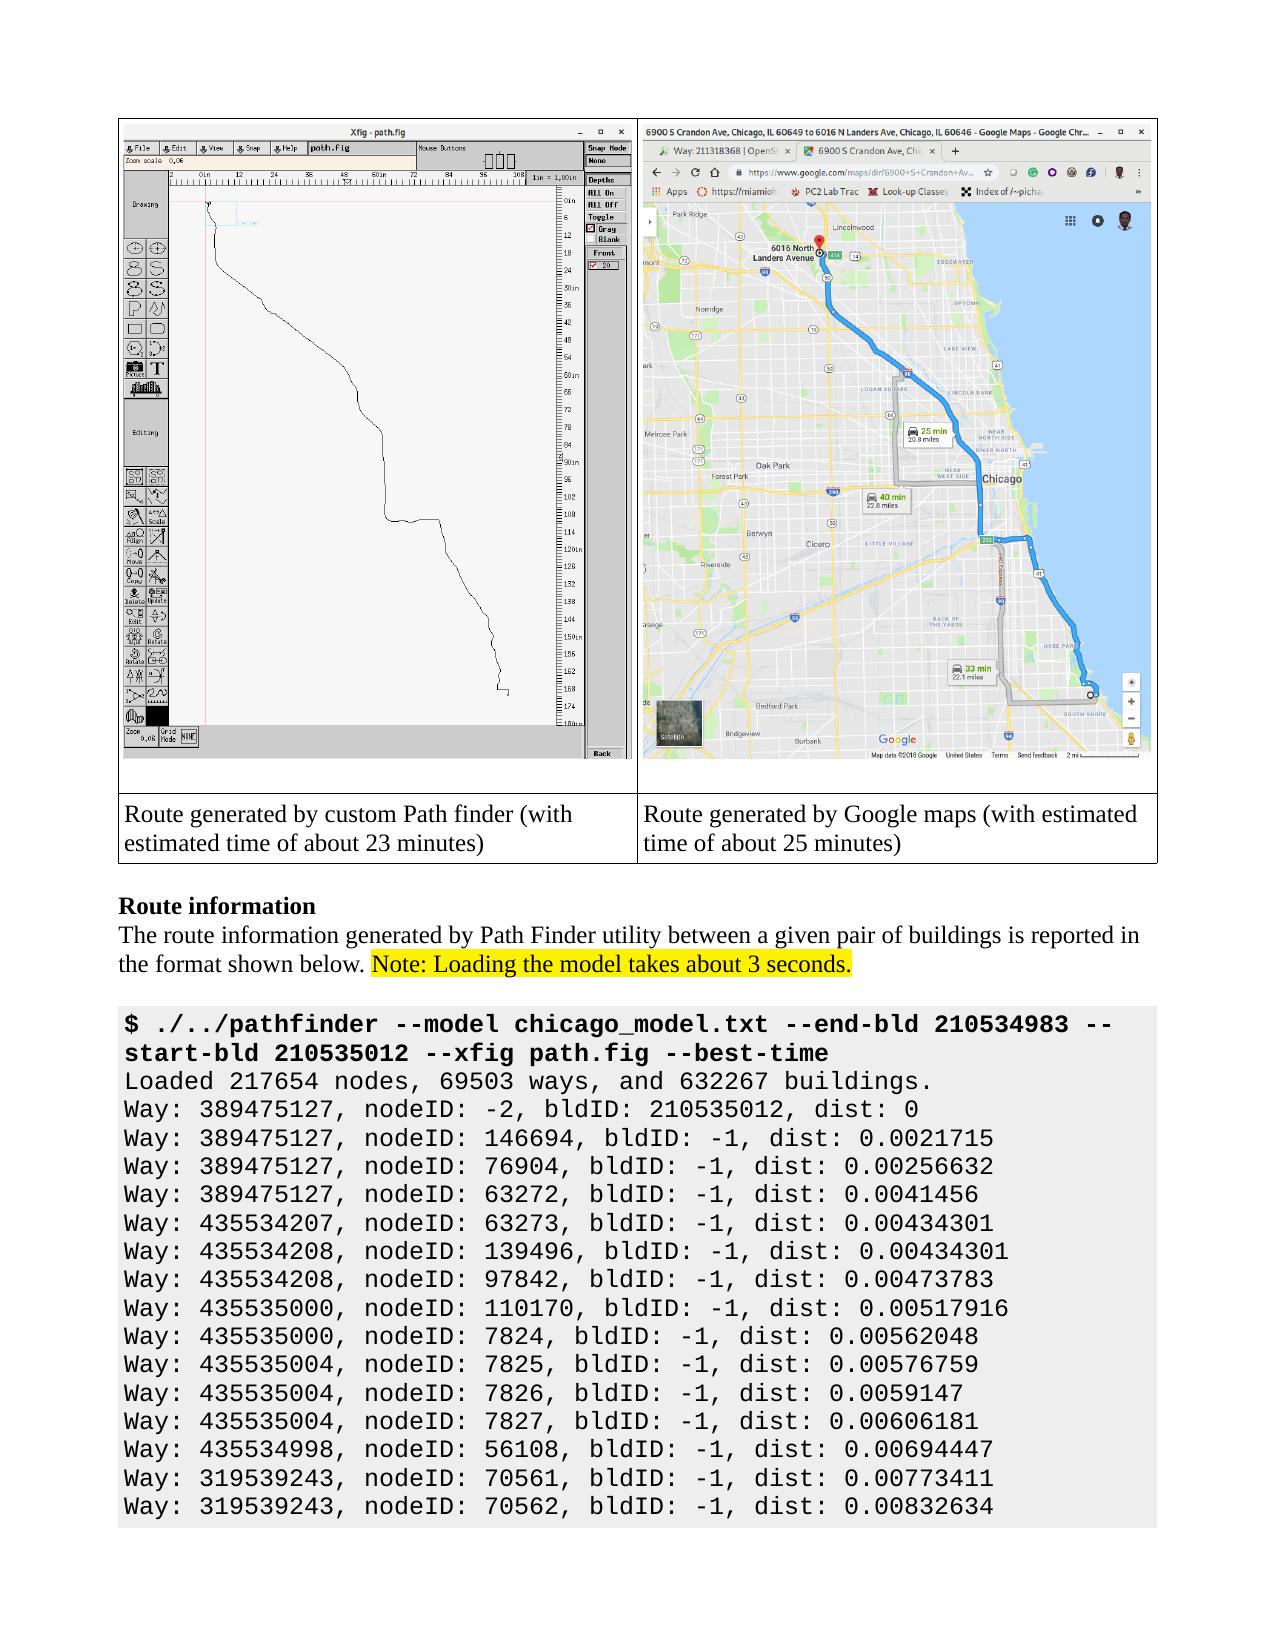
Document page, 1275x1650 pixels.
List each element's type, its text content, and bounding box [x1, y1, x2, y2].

table_header [119, 119, 637, 793]
picture [123, 123, 632, 759]
table_header [638, 119, 1157, 793]
text The route information generated by Path Finder utility between a given pair of buildings is reported in the format shown below. Note: Loading the model takes about 3 seconds. [118, 920, 1157, 977]
table_header $ ./../pathfinder --model chicago_model.txt --end-bld 210534983 --start-bld 210535012 --xfig path.fig --best-time Loaded 217654 nodes, 69503 ways, and 632267 buildings. Way: 389475127, nodeID: -2, bldID: 210535012, dist: 0 Way: 389475127, nodeID: 146694, bldID: -1, dist: 0.0021715 Way: 389475127, nodeID: 76904, bldID: -1, dist: 0.00256632 Way: 389475127, nodeID: 63272, bldID: -1, dist: 0.0041456 Way: 435534207, nodeID: 63273, bldID: -1, dist: 0.00434301 Way: 435534208, nodeID: 139496, bldID: -1, dist: 0.00434301 Way: 435534208, nodeID: 97842, bldID: -1, dist: 0.00473783 Way: 435535000, nodeID: 110170, bldID: -1, dist: 0.00517916 Way: 435535000, nodeID: 7824, bldID: -1, dist: 0.00562048 Way: 435535004, nodeID: 7825, bldID: -1, dist: 0.00576759 Way: 435535004, nodeID: 7826, bldID: -1, dist: 0.0059147 Way: 435535004, nodeID: 7827, bldID: -1, dist: 0.00606181 Way: 435534998, nodeID: 56108, bldID: -1, dist: 0.00694447 Way: 319539243, nodeID: 70561, bldID: -1, dist: 0.00773411 Way: 319539243, nodeID: 70562, bldID: -1, dist: 0.00832634 [118, 1006, 1157, 1528]
text Route information [118, 891, 1157, 920]
picture [643, 123, 1152, 759]
table_cell Route generated by Google maps (with estimated time of about 25 minutes) [638, 794, 1157, 862]
table_cell Route generated by custom Path finder (with estimated time of about 23 minutes) [119, 794, 637, 862]
